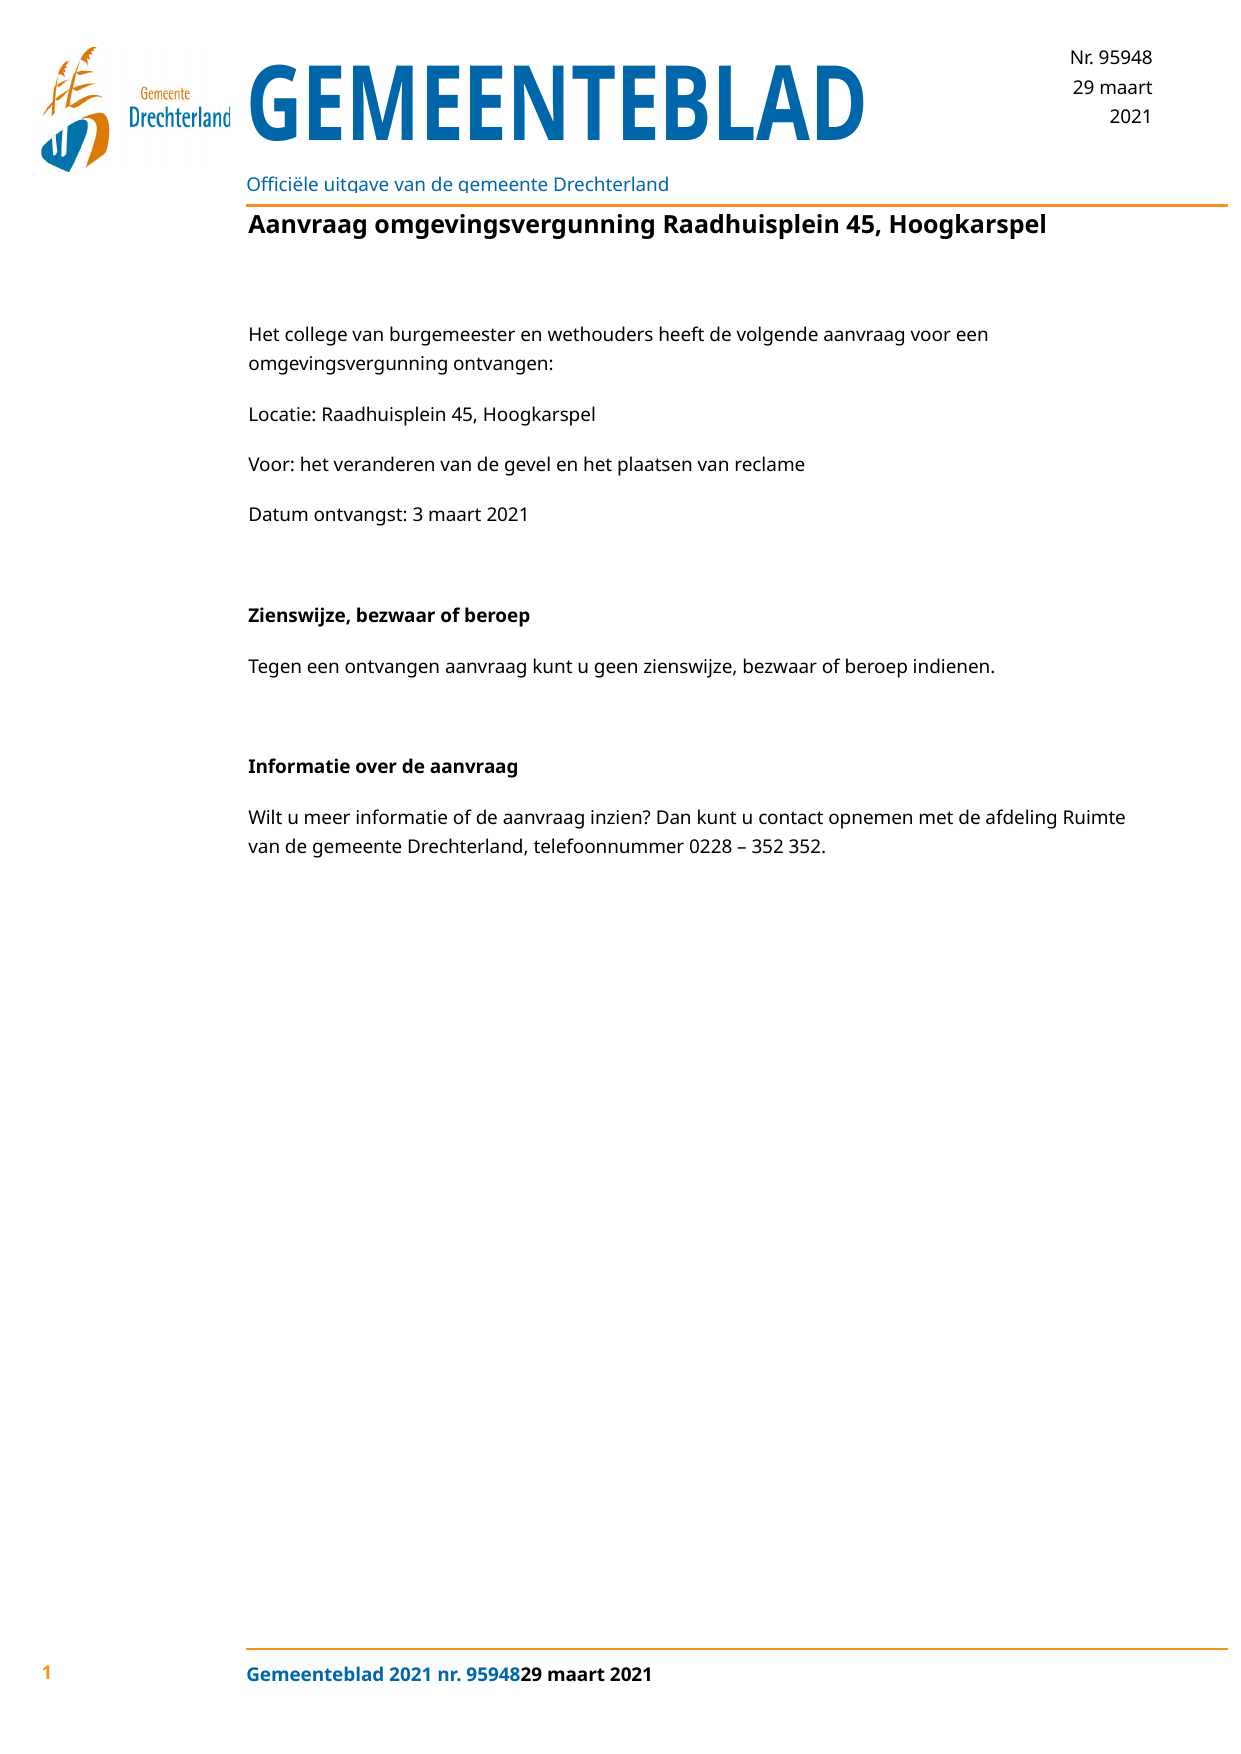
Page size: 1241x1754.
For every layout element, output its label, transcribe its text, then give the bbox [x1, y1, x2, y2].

picture [41, 47, 231, 172]
text Het college van burgemeester en wethouders heeft de volgende aanvraag voor een omgevingsvergunning ontvangen: [248, 321, 1152, 376]
picture [226, 115, 231, 124]
text Aanvraag omgevingsvergunning Raadhuisplein 45, Hoogkarspel [248, 207, 1152, 241]
text Datum ontvangst: 3 maart 2021 [248, 502, 1152, 527]
text Informatie over de aanvraag [248, 754, 1152, 779]
text Voor: het veranderen van de gevel en het plaatsen van reclame [248, 451, 1152, 477]
picture [41, 158, 64, 172]
text Tegen een ontvangen aanvraag kunt u geen zienswijze, bezwaar of beroep indienen. [248, 653, 1152, 678]
text Wilt u meer informatie of de aanvraag inzien? Dan kunt u contact opnemen met de afdeling Ruimte van de gemeente Drechterland, telefoonnummer 0228 – 352 352. [248, 804, 1152, 859]
text Locatie: Raadhuisplein 45, Hoogkarspel [248, 401, 1152, 426]
text Zienswijze, bezwaar of beroep [248, 602, 1152, 628]
